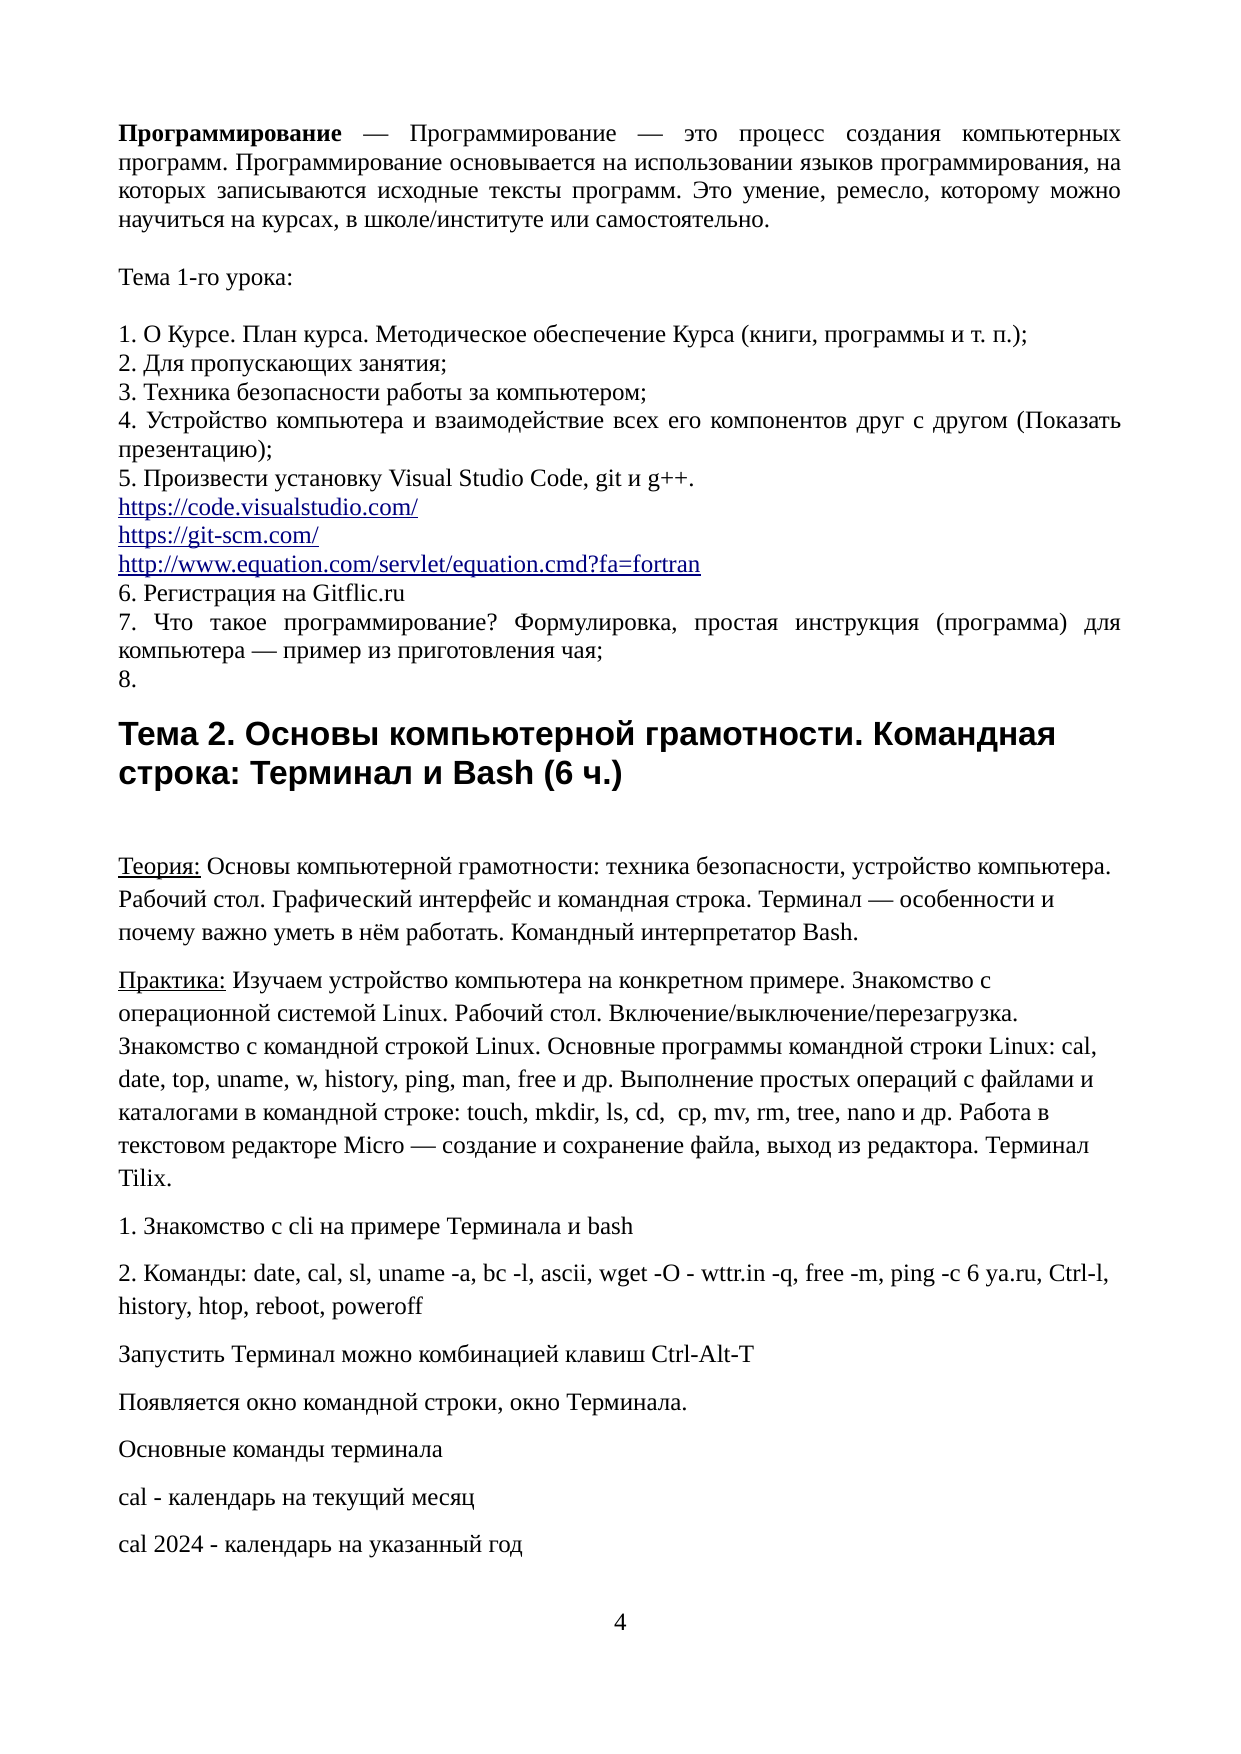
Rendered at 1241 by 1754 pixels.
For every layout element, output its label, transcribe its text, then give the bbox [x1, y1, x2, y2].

text Появляется окно командной строки, окно Терминала. [118, 1387, 1122, 1415]
text Программирование — Программирование — это процесс создания компьютерных программ. Программирование основывается на использовании языков программирования, на которых записываются исходные тексты программ. Это умение, ремесло, которому можно научиться на курсах, в школе/институте или самостоятельно. [118, 118, 1122, 233]
text Запустить Терминал можно комбинацией клавиш Ctrl-Alt-T [118, 1339, 1122, 1368]
text 1. О Курсе. План курса. Методическое обеспечение Курса (книги, программы и т. п.); [118, 319, 1122, 348]
text cal 2024 - календарь на указанный год [118, 1529, 1122, 1558]
text 7. Что такое программирование? Формулировка, простая инструкция (программа) для компьютера — пример из приготовления чая; [118, 607, 1122, 664]
text cal - календарь на текущий месяц [118, 1482, 1122, 1511]
text Тема 1-го урока: [118, 262, 1122, 291]
text 1. Знакомство с cli на примере Терминала и bash [118, 1211, 1122, 1239]
text Основные команды терминала [118, 1434, 1122, 1463]
text Практика: Изучаем устройство компьютера на конкретном примере. Знакомство с операционной системой Linux. Рабочий стол. Включение/выключение/перезагрузка. Знакомство с командной строкой Linux. Основные программы командной строки Linux: cal, date, top, uname, w, history, ping, man, free и др. Выполнение простых операций с файлами и каталогами в командной строке: touch, mkdir, ls, cd, cp, mv, rm, tree, nano и др. Работа в текстовом редакторе Micro — создание и сохранение файла, выход из редактора. Терминал Tilix. [118, 965, 1122, 1192]
text 5. Произвести установку Visual Studio Code, git и g++. [118, 463, 1122, 492]
text Теория: Основы компьютерной грамотности: техника безопасности, устройство компьютера. Рабочий стол. Графический интерфейс и командная строка. Терминал — особенности и почему важно уметь в нём работать. Командный интерпретатор Bash. [118, 851, 1122, 946]
text 3. Техника безопасности работы за компьютером; [118, 377, 1122, 406]
text 6. Регистрация на Gitflic.ru [118, 578, 1122, 607]
text https://code.visualstudio.com/ [118, 492, 1122, 521]
text http://www.equation.com/servlet/equation.cmd?fa=fortran [118, 549, 1122, 578]
text 2. Для пропускающих занятия; [118, 348, 1122, 377]
subtitle Тема 2. Основы компьютерной грамотности. Командная строка: Терминал и Bash (6 ч.) [118, 714, 1122, 791]
text 2. Команды: date, cal, sl, uname -a, bc -l, ascii, wget -O - wttr.in -q, free -m, ping -c 6 ya.ru, Ctrl-l, history, htop, reboot, poweroff [118, 1258, 1122, 1320]
text https://git-scm.com/ [118, 521, 1122, 549]
text 8. [118, 664, 1122, 693]
text 4. Устройство компьютера и взаимодействие всех его компонентов друг с другом (Показать презентацию); [118, 406, 1122, 463]
